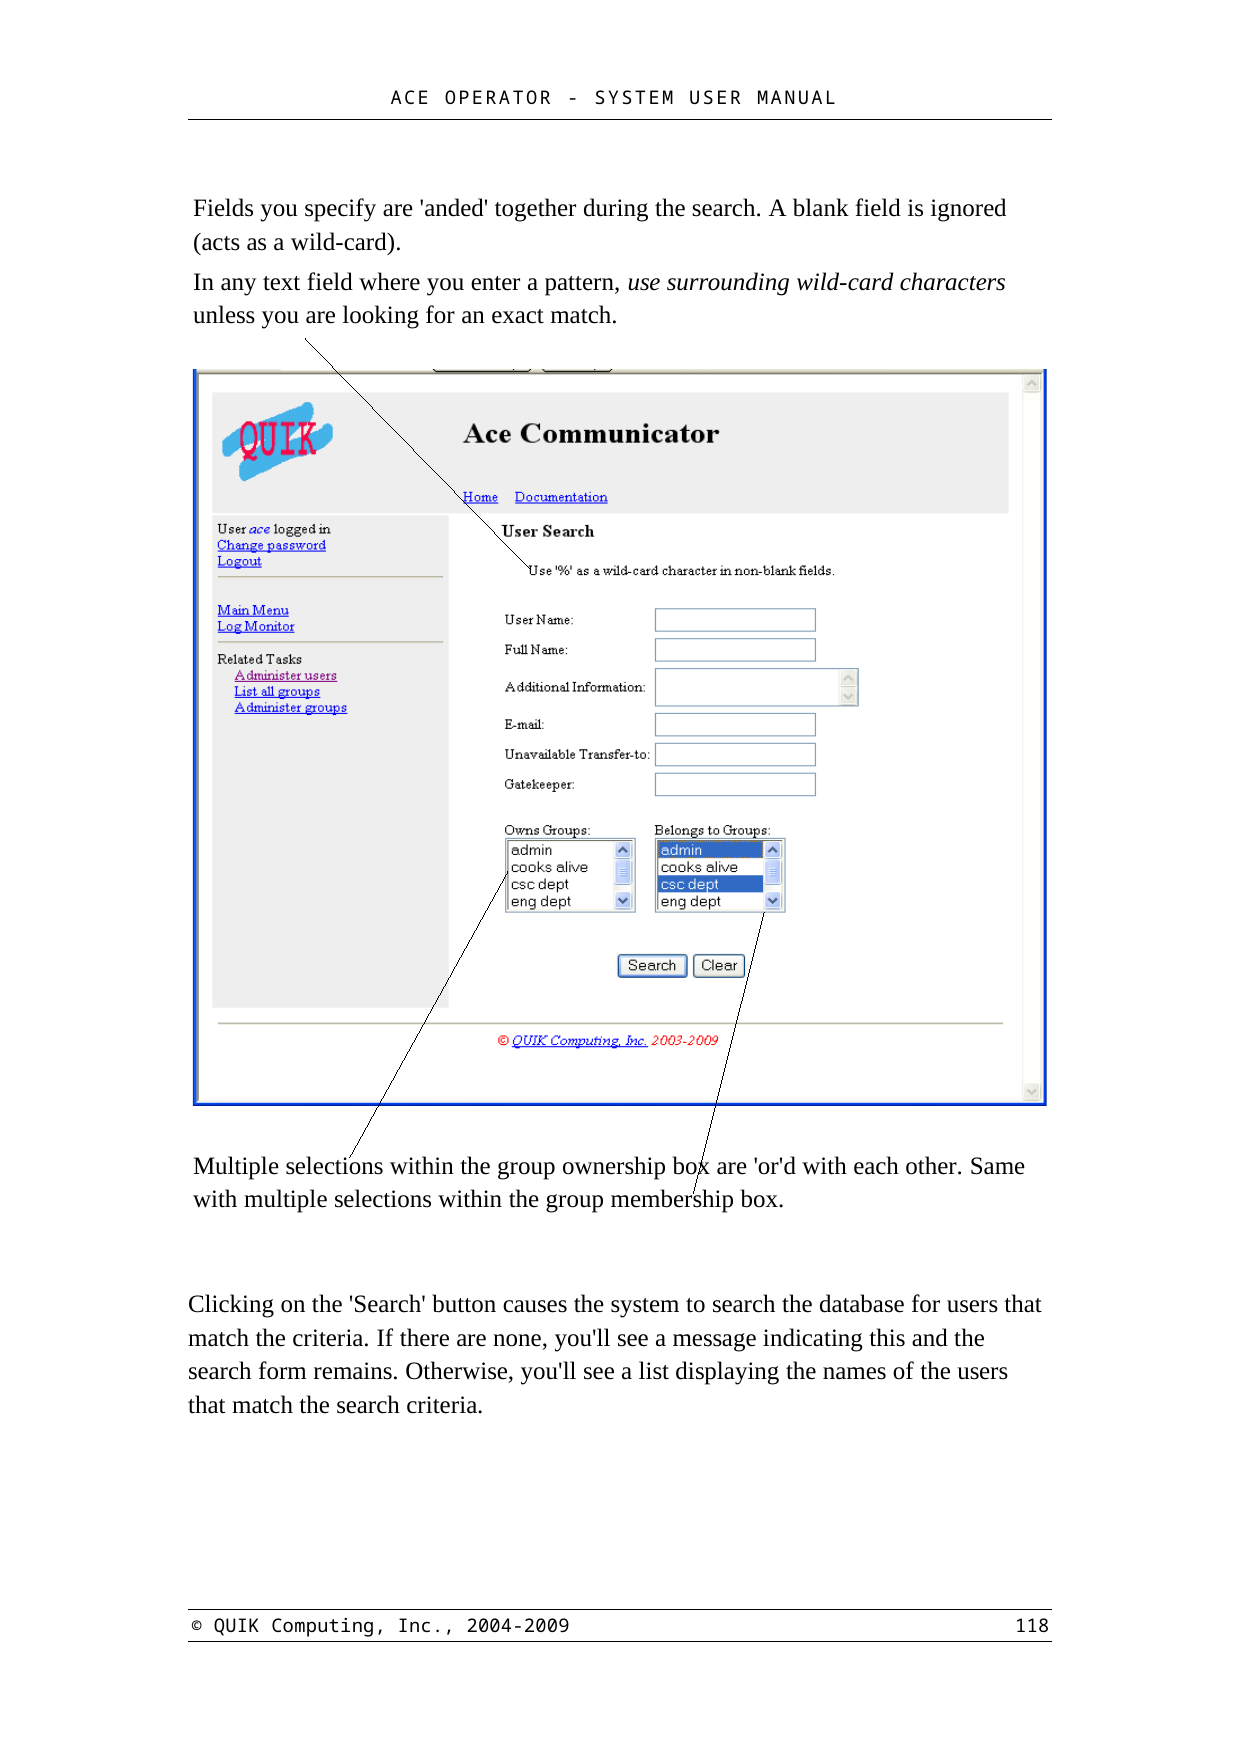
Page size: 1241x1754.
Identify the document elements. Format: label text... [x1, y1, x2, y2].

text Fields you specify are 'anded' together during the search. A blank field is ignored (acts as a wild-card). [193, 194, 1047, 255]
text In any text field where you enter a pattern, use surrounding wild-card characters unless you are looking for an exact match. [193, 268, 1047, 329]
text Multiple selections within the group ownership box are 'or'd with each other. Same with multiple selections within the group membership box. [193, 1152, 1047, 1213]
picture [192, 369, 1047, 1106]
text Clicking on the 'Search' button causes the system to search the database for users that match the criteria. If there are none, you'll see a message indicating this and the search form remains. Otherwise, you'll see a list displaying the names of the users that match the search criteria. [188, 194, 1052, 1418]
